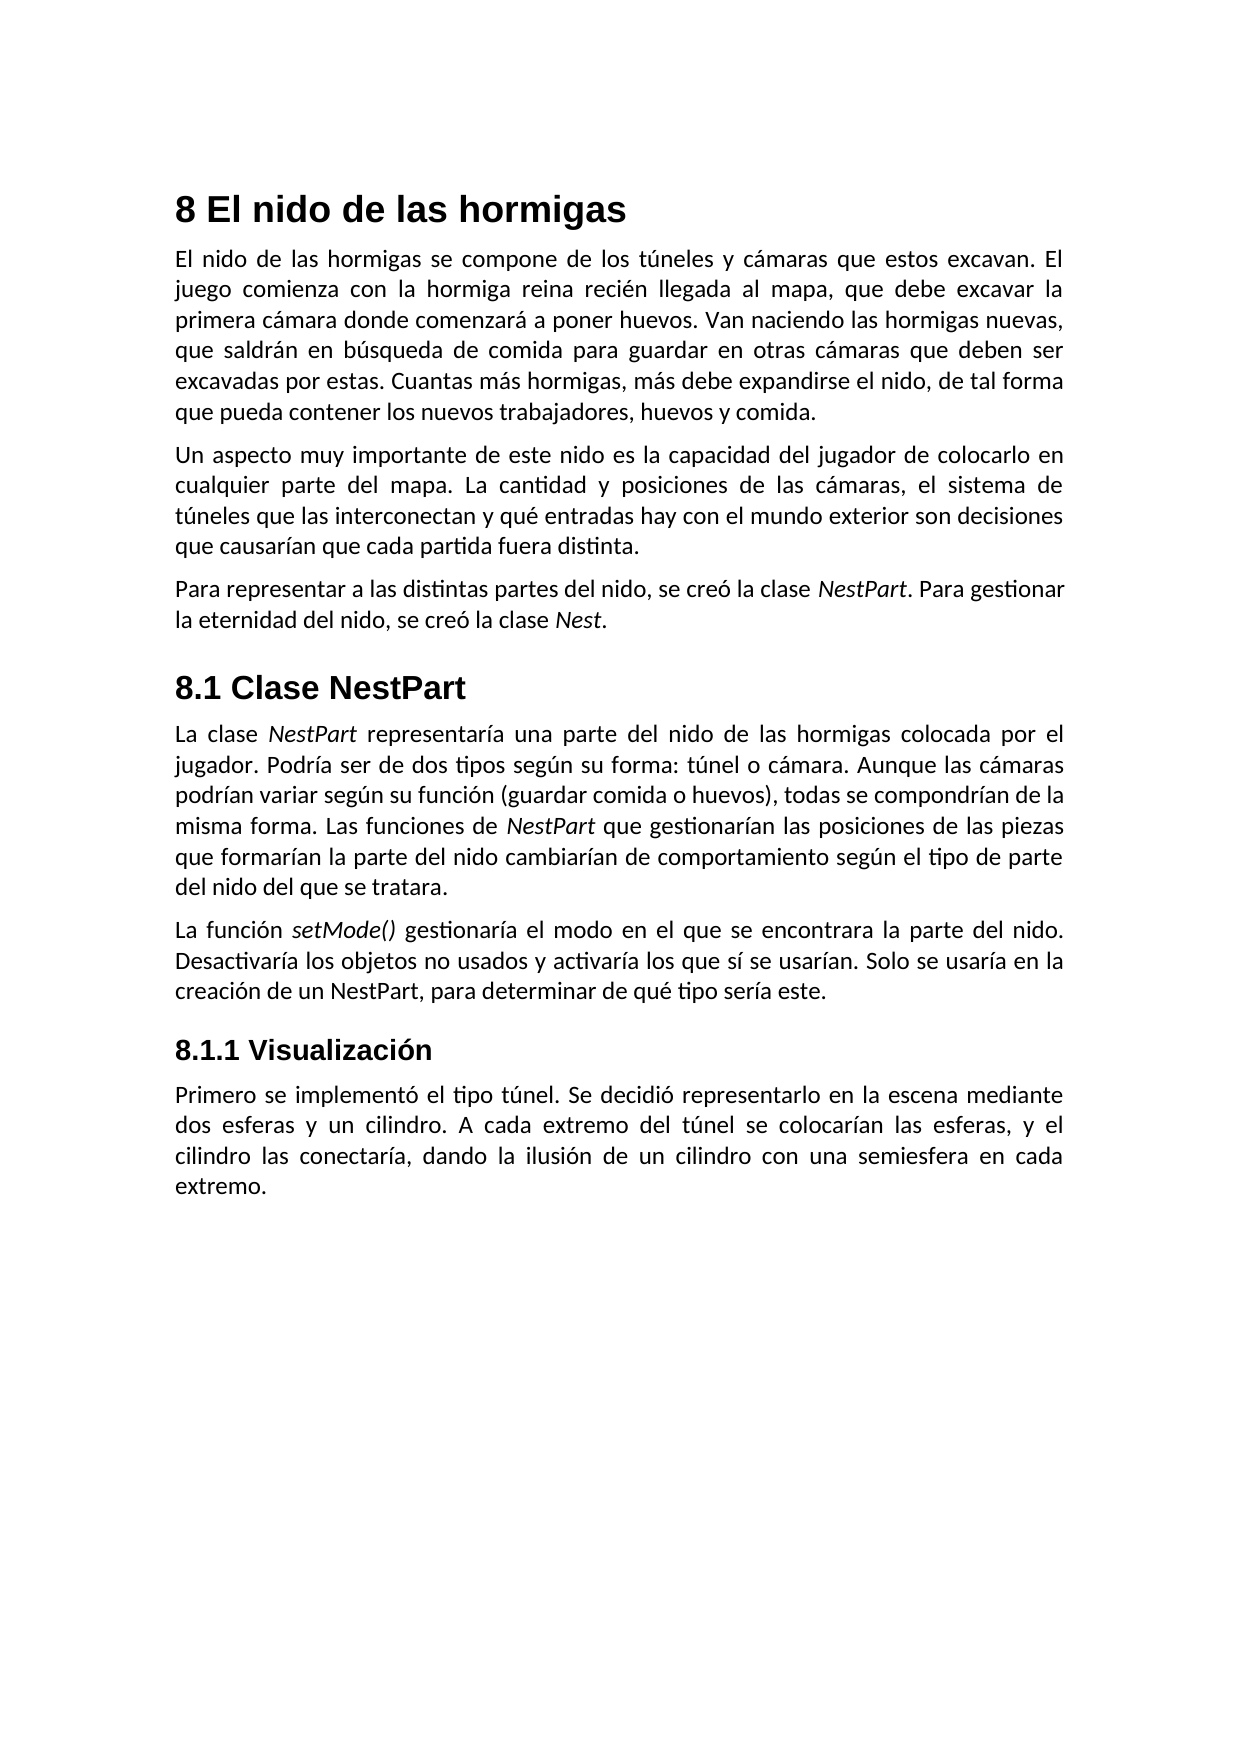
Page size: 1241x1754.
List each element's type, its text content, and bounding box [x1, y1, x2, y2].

text El nido de las hormigas se compone de los túneles y cámaras que estos excavan. El juego comienza con la hormiga reina recién llegada al mapa, que debe excavar la primera cámara donde comenzará a poner huevos. Van naciendo las hormigas nuevas, que saldrán en búsqueda de comida para guardar en otras cámaras que deben ser excavadas por estas. Cuantas más hormigas, más debe expandirse el nido, de tal forma que pueda contener los nuevos trabajadores, huevos y comida. [175, 243, 1065, 426]
subtitle Clase NestPart [175, 668, 1065, 706]
subtitle Visualización [175, 1033, 1065, 1066]
text Para representar a las distintas partes del nido, se creó la clase NestPart. Para gestionar la eternidad del nido, se creó la clase Nest. [175, 573, 1065, 634]
text Primero se implementó el tipo túnel. Se decidió representarlo en la escena mediante dos esferas y un cilindro. A cada extremo del túnel se colocarían las esferas, y el cilindro las conectaría, dando la ilusión de un cilindro con una semiesfera en cada extremo. [175, 1079, 1065, 1201]
text Un aspecto muy importante de este nido es la capacidad del jugador de colocarlo en cualquier parte del mapa. La cantidad y posiciones de las cámaras, el sistema de túneles que las interconectan y qué entradas hay con el mundo exterior son decisiones que causarían que cada partida fuera distinta. [175, 439, 1065, 561]
subtitle El nido de las hormigas [175, 187, 1065, 231]
text La clase NestPart representaría una parte del nido de las hormigas colocada por el jugador. Podría ser de dos tipos según su forma: túnel o cámara. Aunque las cámaras podrían variar según su función (guardar comida o huevos), todas se compondrían de la misma forma. Las funciones de NestPart que gestionarían las posiciones de las piezas que formarían la parte del nido cambiarían de comportamiento según el tipo de parte del nido del que se tratara. [175, 719, 1065, 902]
text La función setMode() gestionaría el modo en el que se encontrara la parte del nido. Desactivaría los objetos no usados y activaría los que sí se usarían. Solo se usaría en la creación de un NestPart, para determinar de qué tipo sería este. [175, 914, 1065, 1006]
